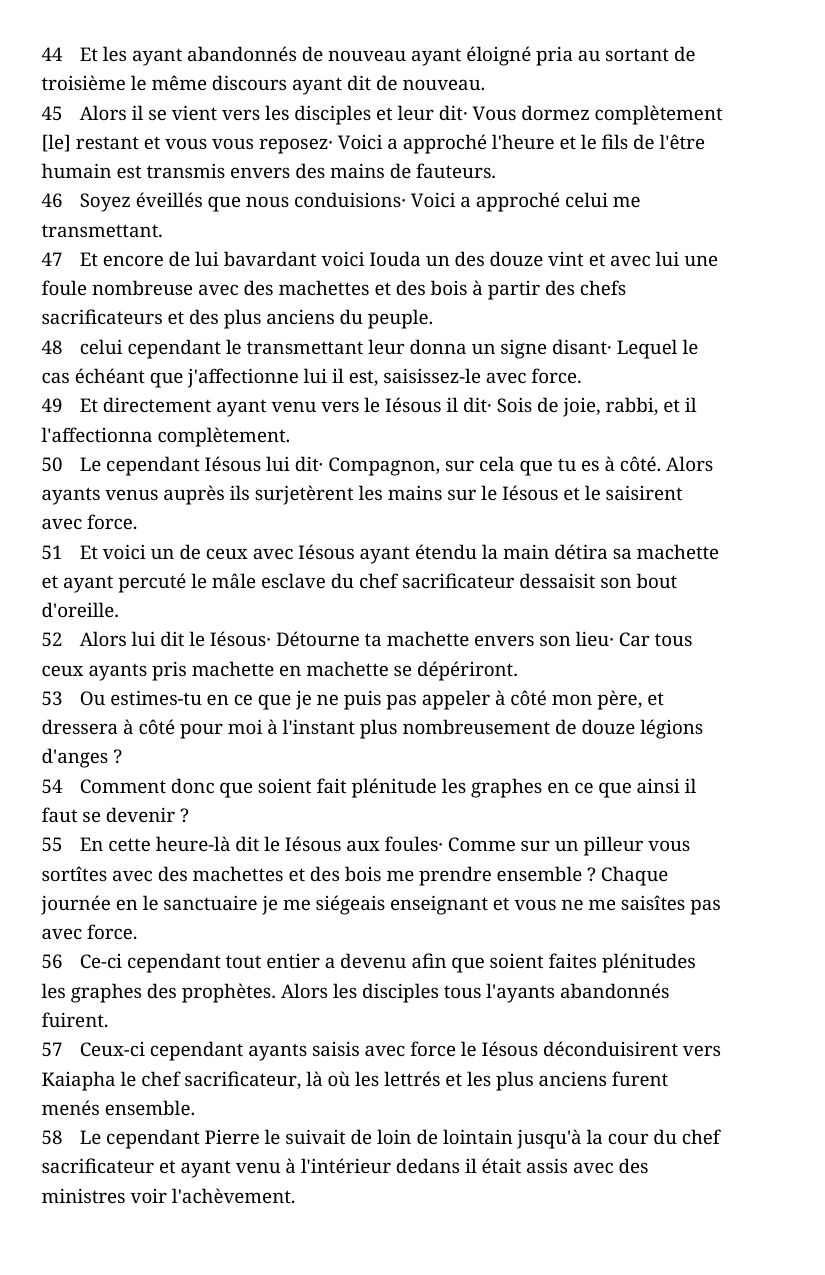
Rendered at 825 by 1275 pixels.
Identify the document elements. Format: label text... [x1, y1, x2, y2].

text 44 Et les ayant abandonnés de nouveau ayant éloigné pria au sortant de troisième le même discours ayant dit de nouveau. 45 Alors il se vient vers les disciples et leur dit· Vous dormez complètement [le] restant et vous vous reposez· Voici a approché l'heure et le fils de l'être humain est transmis envers des mains de fauteurs. 46 Soyez éveillés que nous conduisions· Voici a approché celui me transmettant. 47 Et encore de lui bavardant voici Iouda un des douze vint et avec lui une foule nombreuse avec des machettes et des bois à partir des chefs sacrificateurs et des plus anciens du peuple. 48 celui cependant le transmettant leur donna un signe disant· Lequel le cas échéant que j'affectionne lui il est, saisissez-le avec force. 49 Et directement ayant venu vers le Iésous il dit· Sois de joie, rabbi, et il l'affectionna complètement. 50 Le cependant Iésous lui dit· Compagnon, sur cela que tu es à côté. Alors ayants venus auprès ils surjetèrent les mains sur le Iésous et le saisirent avec force. 51 Et voici un de ceux avec Iésous ayant étendu la main détira sa machette et ayant percuté le mâle esclave du chef sacrificateur dessaisit son bout d'oreille. 52 Alors lui dit le Iésous· Détourne ta machette envers son lieu· Car tous ceux ayants pris machette en machette se dépériront. 53 Ou estimes-tu en ce que je ne puis pas appeler à côté mon père, et dressera à côté pour moi à l'instant plus nombreusement de douze légions d'anges ? 54 Comment donc que soient fait plénitude les graphes en ce que ainsi il faut se devenir ? 55 En cette heure-là dit le Iésous aux foules· Comme sur un pilleur vous sortîtes avec des machettes et des bois me prendre ensemble ? Chaque journée en le sanctuaire je me siégeais enseignant et vous ne me saisîtes pas avec force. 56 Ce-ci cependant tout entier a devenu afin que soient faites plénitudes les graphes des prophètes. Alors les disciples tous l'ayants abandonnés fuirent. 57 Ceux-ci cependant ayants saisis avec force le Iésous déconduisirent vers Kaiapha le chef sacrificateur, là où les lettrés et les plus anciens furent menés ensemble. 58 Le cependant Pierre le suivait de loin de lointain jusqu'à la cour du chef sacrificateur et ayant venu à l'intérieur dedans il était assis avec des ministres voir l'achèvement. [41, 41, 724, 1208]
